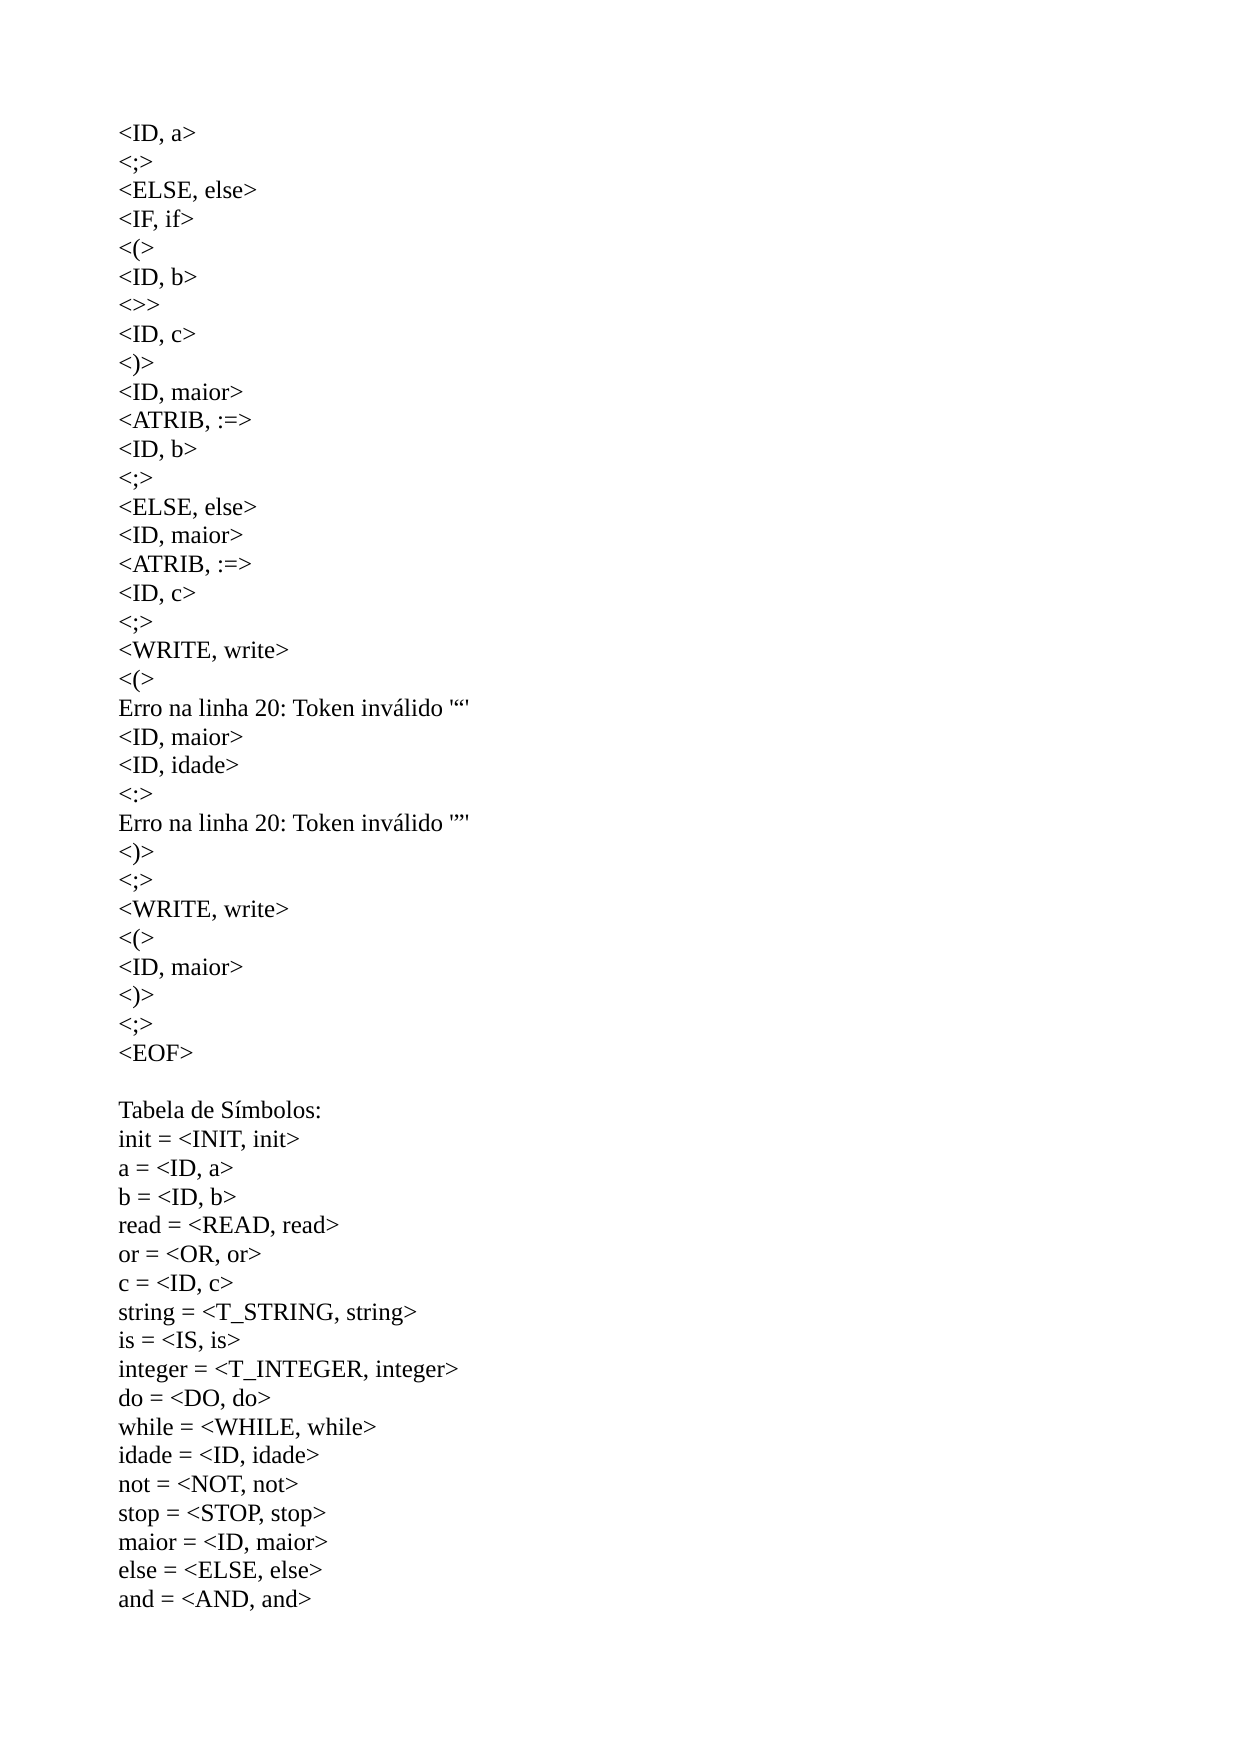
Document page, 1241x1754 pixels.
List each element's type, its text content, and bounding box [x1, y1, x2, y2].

text <ATRIB, :=> [118, 549, 1122, 578]
text <ID, maior> [118, 377, 1122, 406]
text <ID, c> [118, 578, 1122, 607]
text <;> [118, 866, 1122, 894]
text <;> [118, 463, 1122, 492]
text <>> [118, 291, 1122, 319]
text <ELSE, else> [118, 492, 1122, 521]
text <)> [118, 348, 1122, 377]
text not = <NOT, not> [118, 1469, 1122, 1498]
text Erro na linha 20: Token inválido '”' [118, 808, 1122, 837]
text <)> [118, 981, 1122, 1009]
text string = <T_STRING, string> [118, 1297, 1122, 1326]
text <ID, a> [118, 118, 1122, 147]
text <WRITE, write> [118, 894, 1122, 923]
text Erro na linha 20: Token inválido '“' [118, 693, 1122, 722]
text and = <AND, and> [118, 1584, 1122, 1613]
text Tabela de Símbolos: [118, 1096, 1122, 1124]
text a = <ID, a> [118, 1153, 1122, 1182]
text b = <ID, b> [118, 1182, 1122, 1211]
text stop = <STOP, stop> [118, 1498, 1122, 1527]
text <ID, maior> [118, 952, 1122, 981]
text idade = <ID, idade> [118, 1441, 1122, 1469]
text is = <IS, is> [118, 1326, 1122, 1354]
text <ID, c> [118, 319, 1122, 348]
text maior = <ID, maior> [118, 1527, 1122, 1556]
text <(> [118, 923, 1122, 952]
text or = <OR, or> [118, 1239, 1122, 1268]
text init = <INIT, init> [118, 1124, 1122, 1153]
text <ELSE, else> [118, 176, 1122, 204]
text <;> [118, 1009, 1122, 1038]
text <:> [118, 779, 1122, 808]
text <;> [118, 607, 1122, 636]
text <ATRIB, :=> [118, 406, 1122, 434]
text c = <ID, c> [118, 1268, 1122, 1297]
text <)> [118, 837, 1122, 866]
text <ID, idade> [118, 751, 1122, 779]
text <EOF> [118, 1038, 1122, 1067]
text <;> [118, 147, 1122, 176]
text read = <READ, read> [118, 1211, 1122, 1239]
text do = <DO, do> [118, 1383, 1122, 1412]
text <ID, maior> [118, 722, 1122, 751]
text integer = <T_INTEGER, integer> [118, 1354, 1122, 1383]
text <WRITE, write> [118, 636, 1122, 664]
text <IF, if> [118, 204, 1122, 233]
text <(> [118, 233, 1122, 262]
text <ID, b> [118, 262, 1122, 291]
text <(> [118, 664, 1122, 693]
text while = <WHILE, while> [118, 1412, 1122, 1441]
text <ID, maior> [118, 521, 1122, 549]
text else = <ELSE, else> [118, 1556, 1122, 1584]
text <ID, b> [118, 434, 1122, 463]
